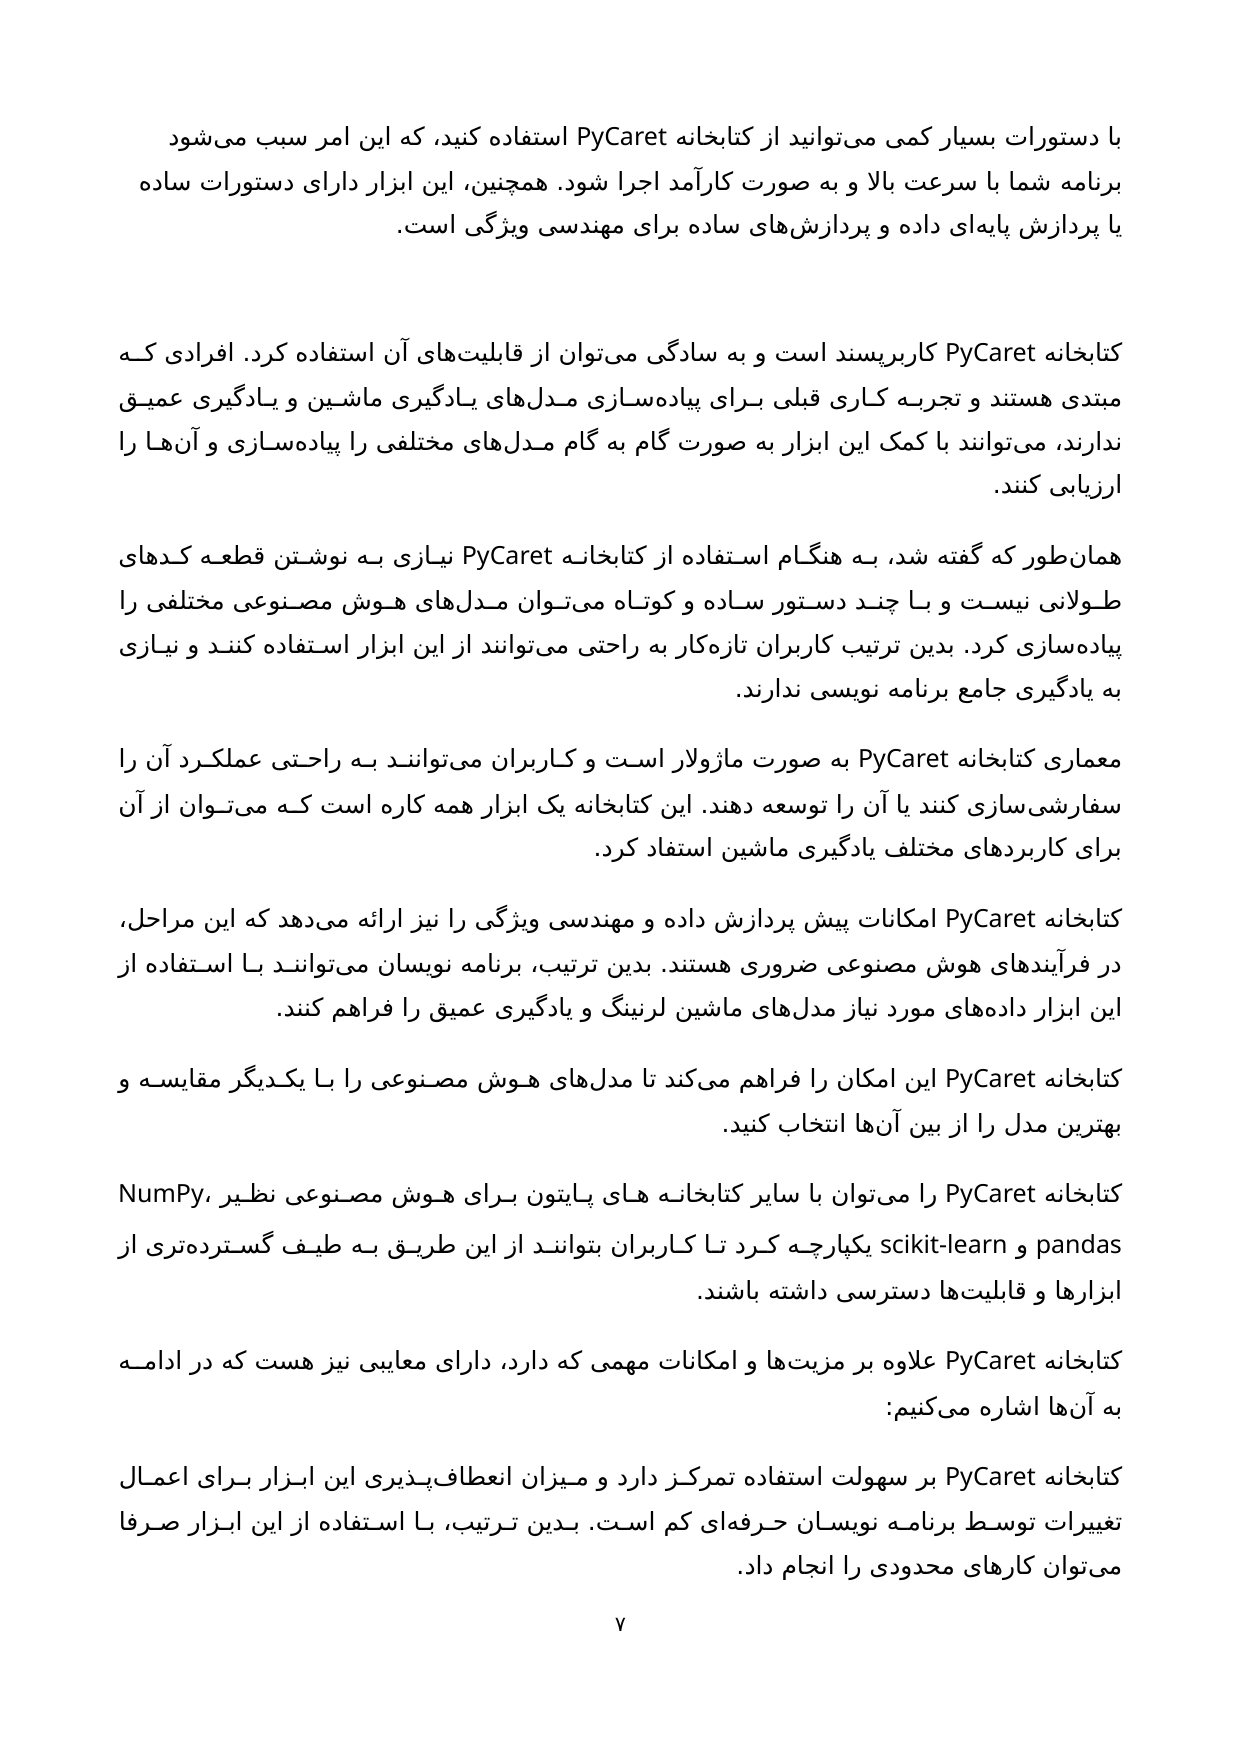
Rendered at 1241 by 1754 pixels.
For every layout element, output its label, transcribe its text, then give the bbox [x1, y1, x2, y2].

text کتابخانه PyCaret این امکان را فراهم می‌کند تا مدل‌های هوش مصنوعی را با یکدیگر مقایسه و بهترین مدل را از بین آن‌ها انتخاب کنید. [118, 1060, 1122, 1138]
text کتابخانه PyCaret بر سهولت استفاده تمرکز دارد و میزان انعطاف‌پذیری این ابزار برای اعمال تغییرات توسط برنامه نویسان حرفه‌ای کم است. بدین ترتیب، با استفاده از این ابزار صرفا می‌توان کارهای محدودی را انجام داد. [118, 1459, 1122, 1580]
text کتابخانه PyCaret علاوه بر مزیت‌ها و امکانات مهمی که دارد، دارای معایبی نیز هست که در ادامه به آن‌ها اشاره می‌کنیم: [118, 1343, 1122, 1421]
text کتابخانه PyCaret کاربرپسند است و به سادگی می‌توان از قابلیت‌های آن استفاده کرد. افرادی که مبتدی هستند و تجربه کاری قبلی برای پیاده‌سازی مدل‌های یادگیری ماشین و یادگیری عمیق ندارند، می‌توانند با کمک این ابزار به صورت گام به گام مدل‌های مختلفی را پیاده‌سازی و آن‌ها را ارزیابی کنند. [118, 334, 1122, 500]
text کتابخانه PyCaret را می‌توان با سایر کتابخانه های پایتون برای هوش مصنوعی نظیر NumPy، pandas و scikit-learn یکپارچه کرد تا کاربران بتوانند از این طریق به طیف گسترده‌تری از ابزارها و قابلیت‌ها دسترسی داشته باشند. [118, 1176, 1122, 1305]
text کتابخانه PyCaret امکانات پیش پردازش داده‌ و مهندسی ویژگی را نیز ارائه می‌دهد که این مراحل، در فرآیندهای هوش مصنوعی ضروری هستند. بدین ترتیب، برنامه نویسان می‌توانند با استفاده از این ابزار داده‌های مورد نیاز مدل‌های ماشین لرنینگ و یادگیری عمیق را فراهم کنند. [118, 901, 1122, 1022]
text معماری کتابخانه PyCaret به صورت ماژولار است و کاربران می‌توانند به راحتی عملکرد آن را سفارشی‌سازی کنند یا آن را توسعه دهند. این کتابخانه یک ابزار همه کاره است که می‌توان از آن برای کاربردهای مختلف یادگیری ماشین استفاد کرد. [118, 741, 1122, 863]
text با دستورات بسیار کمی می‌توانید از کتابخانه PyCaret استفاده کنید، که این امر سبب می‌شود برنامه‌ شما با سرعت بالا و به صورت کارآمد اجرا شود. همچنین، این ابزار دارای دستورات ساده یا پردازش پایه‌ای داده و پردازش‌های ساده برای مهندسی ویژگی است. [118, 118, 1122, 240]
text همان‌طور که گفته شد، به هنگام استفاده از کتابخانه PyCaret نیازی به نوشتن قطعه کدهای طولانی نیست و با چند دستور ساده و کوتاه می‌توان مدل‌های هوش مصنوعی مختلفی را پیاده‌سازی کرد. بدین ترتیب کاربران تازه‌کار به راحتی می‌توانند از این ابزار استفاده کنند و نیازی به یادگیری جامع برنامه نویسی ندارند. [118, 538, 1122, 703]
